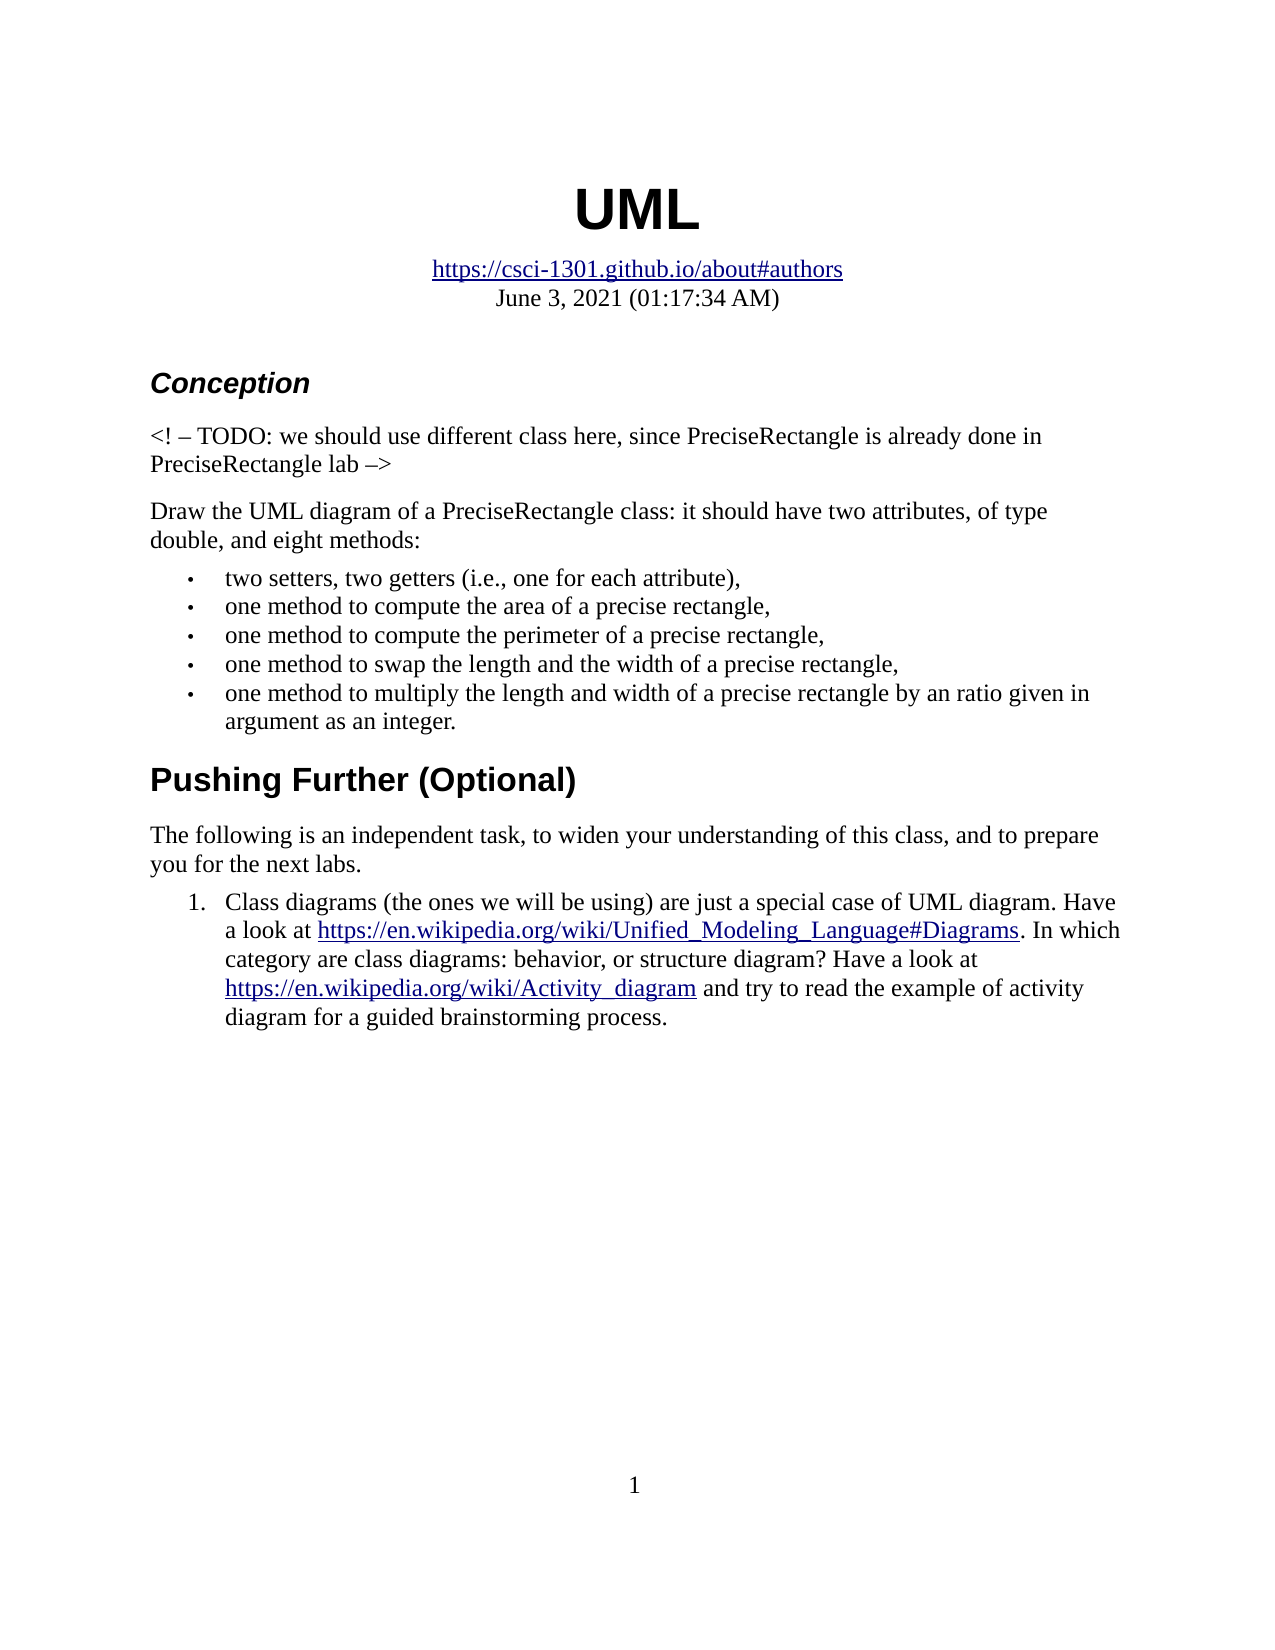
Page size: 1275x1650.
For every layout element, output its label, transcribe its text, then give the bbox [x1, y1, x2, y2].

list one method to compute the perimeter of a precise rectangle, [187, 620, 1125, 649]
list one method to compute the area of a precise rectangle, [187, 591, 1125, 620]
title UML [150, 175, 1125, 242]
subtitle Pushing Further (Optional) [150, 760, 1125, 799]
text The following is an independent task, to widen your understanding of this class, and to prepare you for the next labs. [150, 820, 1125, 878]
subtitle Conception [150, 366, 1125, 399]
list Class diagrams (the ones we will be using) are just a special case of UML diagram. Have a look at https://en.wikipedia.org/wiki/Unified_Modeling_Language#Diagrams. In which category are class diagrams: behavior, or structure diagram? Have a look at https://en.wikipedia.org/wiki/Activity_diagram and try to read the example of activity diagram for a guided brainstorming process. [187, 887, 1125, 1031]
text Draw the UML diagram of a PreciseRectangle class: it should have two attributes, of type double, and eight methods: [150, 496, 1125, 554]
list one method to swap the length and the width of a precise rectangle, [187, 649, 1125, 678]
text https://csci-1301.github.io/about#authors [150, 254, 1125, 283]
text June 3, 2021 (01:17:34 AM) [150, 283, 1125, 312]
text <! – TODO: we should use different class here, since PreciseRectangle is already done in PreciseRectangle lab –> [150, 421, 1125, 478]
list one method to multiply the length and width of a precise rectangle by an ratio given in argument as an integer. [187, 678, 1125, 735]
list two setters, two getters (i.e., one for each attribute), [187, 563, 1125, 591]
